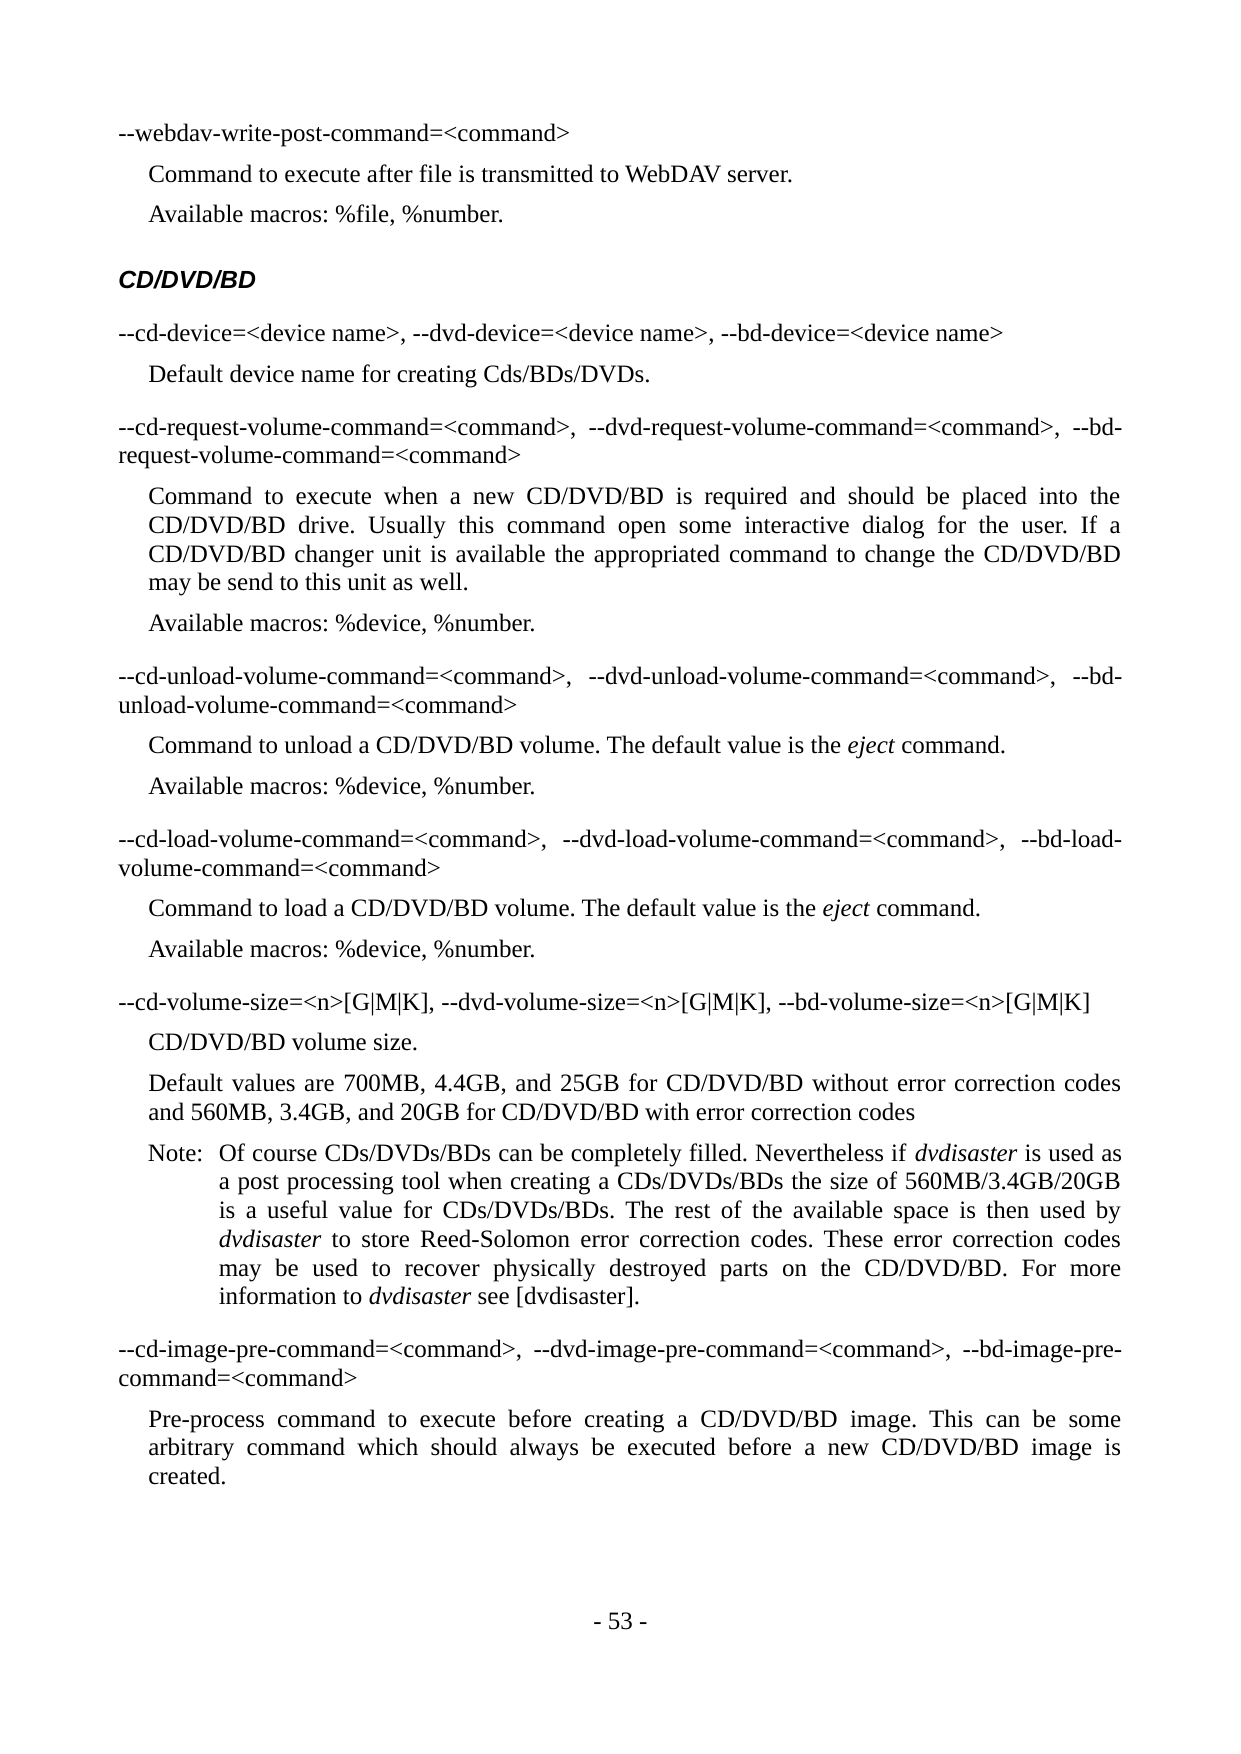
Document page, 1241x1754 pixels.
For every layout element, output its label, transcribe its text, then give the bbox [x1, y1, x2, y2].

title --cd-device=<device name>, --dvd-device=<device name>, --bd-device=<device name> [118, 318, 1122, 347]
text Default device name for creating Cds/BDs/DVDs. [148, 359, 1122, 388]
subtitle CD/DVD/BD [118, 265, 1122, 294]
text Available macros: %device, %number. [148, 934, 1122, 963]
text Available macros: %file, %number. [148, 199, 1122, 228]
text Available macros: %device, %number. [148, 608, 1122, 637]
text Pre-process command to execute before creating a CD/DVD/BD image. This can be some arbitrary command which should always be executed before a new CD/DVD/BD image is created. [148, 1404, 1122, 1490]
text Command to load a CD/DVD/BD volume. The default value is the eject command. [148, 893, 1122, 922]
text Note: Of course CDs/DVDs/BDs can be completely filled. Nevertheless if dvdisaster is used as a post processing tool when creating a CDs/DVDs/BDs the size of 560MB/3.4GB/20GB is a useful value for CDs/DVDs/BDs. The rest of the available space is then used by dvdisaster to store Reed-Solomon error correction codes. These error correction codes may be used to recover physically destroyed parts on the CD/DVD/BD. For more information to dvdisaster see [dvdisaster]. [148, 1138, 1122, 1310]
title --webdav-write-post-command=<command> [118, 118, 1122, 147]
text Command to execute after file is transmitted to WebDAV server. [148, 159, 1122, 188]
title --cd-image-pre-command=<command>, --dvd-image-pre-command=<command>, --bd-image-pre-command=<command> [118, 1334, 1122, 1392]
title --cd-unload-volume-command=<command>, --dvd-unload-volume-command=<command>, --bd-unload-volume-command=<command> [118, 661, 1122, 718]
text Available macros: %device, %number. [148, 771, 1122, 800]
title --cd-load-volume-command=<command>, --dvd-load-volume-command=<command>, --bd-load-volume-command=<command> [118, 824, 1122, 881]
title --cd-request-volume-command=<command>, --dvd-request-volume-command=<command>, --bd-request-volume-command=<command> [118, 412, 1122, 469]
title --cd-volume-size=<n>[G|M|K], --dvd-volume-size=<n>[G|M|K], --bd-volume-size=<n>[G|M|K] [118, 987, 1122, 1016]
text CD/DVD/BD volume size. [148, 1027, 1122, 1056]
text Command to unload a CD/DVD/BD volume. The default value is the eject command. [148, 730, 1122, 759]
text Command to execute when a new CD/DVD/BD is required and should be placed into the CD/DVD/BD drive. Usually this command open some interactive dialog for the user. If a CD/DVD/BD changer unit is available the appropriated command to change the CD/DVD/BD may be send to this unit as well. [148, 481, 1122, 596]
text Default values are 700MB, 4.4GB, and 25GB for CD/DVD/BD without error correction codes and 560MB, 3.4GB, and 20GB for CD/DVD/BD with error correction codes [148, 1068, 1122, 1126]
